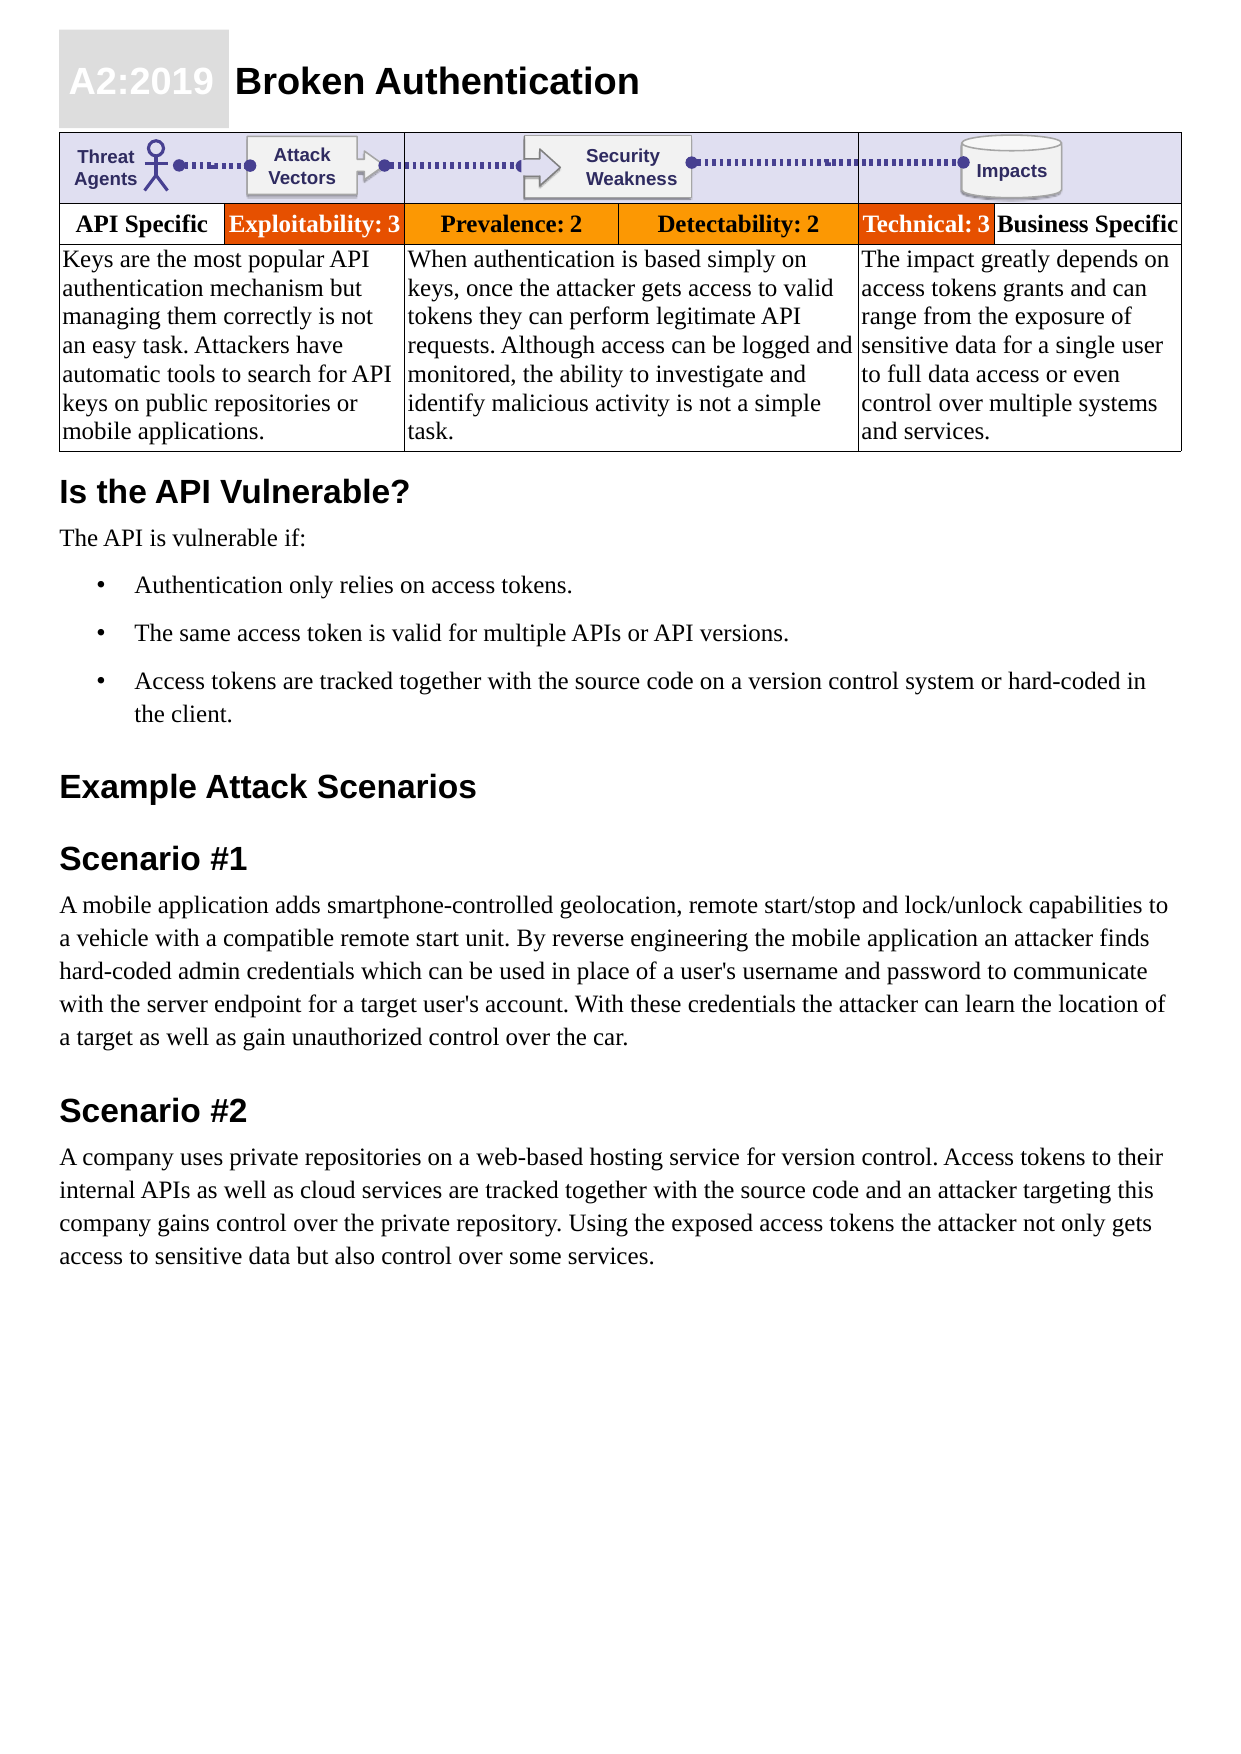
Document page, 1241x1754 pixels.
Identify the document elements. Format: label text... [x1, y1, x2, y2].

table_cell API Specific [60, 204, 224, 244]
table_cell Prevalence: 2 [405, 204, 618, 244]
table_header [994, 133, 1181, 203]
table_header [224, 133, 404, 203]
text A mobile application adds smartphone-controlled geolocation, remote start/stop and lock/unlock capabilities to a vehicle with a compatible remote start unit. By reverse engineering the mobile application an attacker finds hard-coded admin credentials which can be used in place of a user's username and password to communicate with the server endpoint for a target user's account. With these credentials the attacker can learn the location of a target as well as gain unauthorized control over the car. [59, 890, 1181, 1051]
subtitle Scenario #2 [59, 1091, 1181, 1129]
table_header [618, 133, 858, 203]
table_cell When authentication is based simply on keys, once the attacker gets access to valid tokens they can perform legitimate API requests. Although access can be logged and monitored, the ability to investigate and identify malicious activity is not a simple task. [405, 245, 858, 451]
table_header [405, 133, 618, 203]
text The API is vulnerable if: [59, 523, 1181, 552]
subtitle Scenario #1 [59, 839, 1181, 878]
table_cell Business Specific [995, 204, 1181, 244]
table_cell The impact greatly depends on access tokens grants and can range from the exposure of sensitive data for a single user to full data access or even control over multiple systems and services. [859, 245, 1181, 451]
table_header [60, 133, 224, 203]
list Authentication only relies on access tokens. [97, 571, 1181, 599]
table_cell Keys are the most popular API authentication mechanism but managing them correctly is not an easy task. Attackers have automatic tools to search for API keys on public repositories or mobile applications. [60, 245, 404, 451]
table_cell Exploitability: 3 [225, 204, 404, 244]
table_cell Detectability: 2 [619, 204, 858, 244]
table_header [859, 133, 994, 203]
text A company uses private repositories on a web-based hosting service for version control. Access tokens to their internal APIs as well as cloud services are tracked together with the source code and an attacker targeting this company gains control over the private repository. Using the exposed access tokens the attacker not only gets access to sensitive data but also control over some services. [59, 1142, 1181, 1270]
list The same access token is valid for multiple APIs or API versions. [97, 618, 1181, 647]
subtitle Example Attack Scenarios [59, 767, 1181, 806]
subtitle Is the API Vulnerable? [59, 472, 1181, 511]
list Access tokens are tracked together with the source code on a version control system or hard-coded in the client. [97, 666, 1181, 728]
table_cell Technical: 3 [859, 204, 994, 244]
